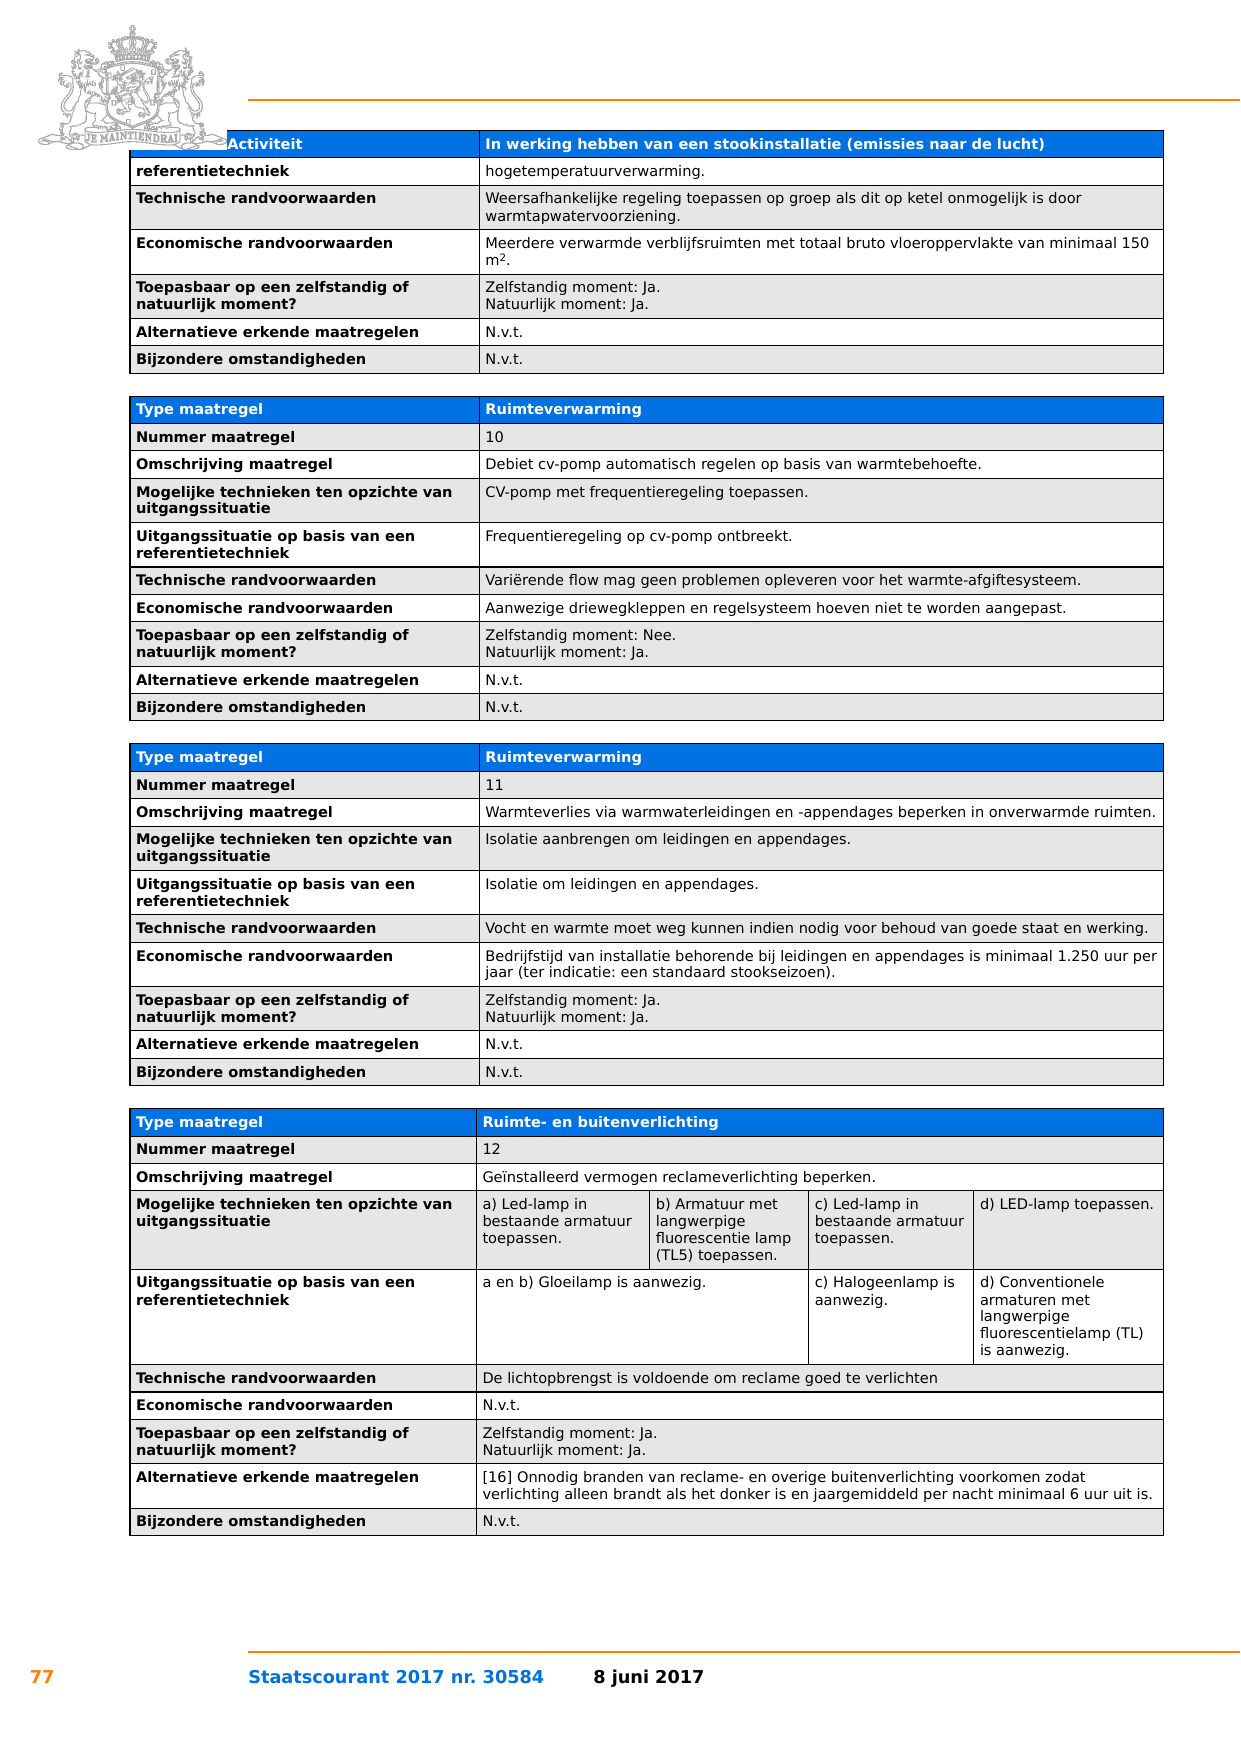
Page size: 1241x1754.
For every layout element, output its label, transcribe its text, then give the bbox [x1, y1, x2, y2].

table_cell Isolatie om leidingen en appendages. [480, 871, 1163, 914]
table_cell [16] Onnodig branden van reclame- en overige buitenverlichting voorkomen zodat verlichting alleen brandt als het donker is en jaargemiddeld per nacht minimaal 6 uur uit is. [477, 1464, 1163, 1507]
table_cell Weersafhankelijke regeling toepassen op groep als dit op ketel onmogelijk is door warmtapwatervoorziening. [480, 186, 1163, 229]
table_cell N.v.t. [480, 346, 1163, 373]
picture [38, 25, 227, 150]
table_cell Technische randvoorwaarden [131, 186, 479, 229]
table_cell Warmteverlies via warmwaterleidingen en -appendages beperken in onverwarmde ruimten. [480, 799, 1163, 826]
table_cell Technische randvoorwaarden [131, 915, 479, 942]
table_cell b) Armatuur met langwerpige fluorescentie lamp (TL5) toepassen. [650, 1191, 808, 1269]
table_cell Economische randvoorwaarden [131, 595, 479, 621]
table_cell N.v.t. [480, 694, 1163, 720]
table_cell Geïnstalleerd vermogen reclameverlichting beperken. [477, 1164, 1163, 1190]
table_cell Omschrijving maatregel [131, 799, 479, 826]
table_cell Mogelijke technieken ten opzichte van uitgangssituatie [131, 827, 479, 870]
table_header Type maatregel [131, 744, 479, 771]
table_cell Vocht en warmte moet weg kunnen indien nodig voor behoud van goede staat en werking. [480, 915, 1163, 942]
table_cell Variërende flow mag geen problemen opleveren voor het warmte-afgiftesysteem. [480, 568, 1163, 594]
table_header Activiteit [131, 131, 479, 157]
table_header Ruimteverwarming [480, 744, 1163, 771]
table_cell Alternatieve erkende maatregelen [131, 667, 479, 693]
table_cell Omschrijving maatregel [131, 451, 479, 478]
table_cell Mogelijke technieken ten opzichte van uitgangssituatie [131, 479, 479, 522]
table_cell Debiet cv-pomp automatisch regelen op basis van warmtebehoefte. [480, 451, 1163, 478]
table_cell Economische randvoorwaarden [131, 943, 479, 986]
table_cell De lichtopbrengst is voldoende om reclame goed te verlichten [477, 1365, 1163, 1391]
table_cell Bijzondere omstandigheden [131, 1059, 479, 1085]
table_cell a) Led-lamp in bestaande armatuur toepassen. [477, 1191, 649, 1269]
table_cell Omschrijving maatregel [131, 1164, 476, 1190]
table_cell Bijzondere omstandigheden [131, 694, 479, 720]
table_cell N.v.t. [480, 667, 1163, 693]
table_cell Economische randvoorwaarden [131, 230, 479, 273]
table_cell referentietechniek [131, 158, 479, 185]
table_cell Zelfstandig moment: Nee. Natuurlijk moment: Ja. [480, 622, 1163, 666]
table_header Type maatregel [131, 397, 479, 423]
table_cell Frequentieregeling op cv-pomp ontbreekt. [480, 523, 1163, 566]
table_cell Uitgangssituatie op basis van een referentietechniek [131, 1270, 476, 1364]
table_cell Isolatie aanbrengen om leidingen en appendages. [480, 827, 1163, 870]
table_cell Toepasbaar op een zelfstandig of natuurlijk moment? [131, 987, 479, 1030]
table_cell Toepasbaar op een zelfstandig of natuurlijk moment? [131, 1420, 476, 1463]
table_cell Toepasbaar op een zelfstandig of natuurlijk moment? [131, 275, 479, 318]
table_cell Zelfstandig moment: Ja. Natuurlijk moment: Ja. [477, 1420, 1163, 1463]
table_cell Alternatieve erkende maatregelen [131, 319, 479, 345]
table_cell Technische randvoorwaarden [131, 568, 479, 594]
table_cell a en b) Gloeilamp is aanwezig. [477, 1270, 808, 1364]
table_cell Economische randvoorwaarden [131, 1393, 476, 1419]
table_cell 10 [480, 424, 1163, 450]
table_cell Bijzondere omstandigheden [131, 1509, 476, 1535]
table_cell 12 [477, 1137, 1163, 1163]
table_cell hogetemperatuurverwarming. [480, 158, 1163, 185]
table_cell N.v.t. [477, 1393, 1163, 1419]
table_cell Uitgangssituatie op basis van een referentietechniek [131, 523, 479, 566]
table_cell Alternatieve erkende maatregelen [131, 1464, 476, 1507]
table_cell Nummer maatregel [131, 772, 479, 798]
table_cell Zelfstandig moment: Ja. Natuurlijk moment: Ja. [480, 275, 1163, 318]
table_cell Uitgangssituatie op basis van een referentietechniek [131, 871, 479, 914]
table_cell N.v.t. [480, 319, 1163, 345]
table_cell d) Conventionele armaturen met langwerpige fluorescentielamp (TL) is aanwezig. [974, 1270, 1163, 1364]
table_cell c) Halogeenlamp is aanwezig. [809, 1270, 973, 1364]
table_cell Meerdere verwarmde verblijfsruimten met totaal bruto vloeroppervlakte van minimaal 150 m2. [480, 230, 1163, 273]
table_cell Nummer maatregel [131, 1137, 476, 1163]
table_cell Aanwezige driewegkleppen en regelsysteem hoeven niet te worden aangepast. [480, 595, 1163, 621]
table_cell Bedrijfstijd van installatie behorende bij leidingen en appendages is minimaal 1.250 uur per jaar (ter indicatie: een standaard stookseizoen). [480, 943, 1163, 986]
table_cell N.v.t. [480, 1031, 1163, 1058]
table_cell Nummer maatregel [131, 424, 479, 450]
table_cell Technische randvoorwaarden [131, 1365, 476, 1391]
table_cell Bijzondere omstandigheden [131, 346, 479, 373]
table_header Ruimteverwarming [480, 397, 1163, 423]
table_cell Alternatieve erkende maatregelen [131, 1031, 479, 1058]
table_cell N.v.t. [480, 1059, 1163, 1085]
table_header In werking hebben van een stookinstallatie (emissies naar de lucht) [480, 131, 1163, 157]
table_cell Toepasbaar op een zelfstandig of natuurlijk moment? [131, 622, 479, 666]
table_cell Zelfstandig moment: Ja. Natuurlijk moment: Ja. [480, 987, 1163, 1030]
table_cell c) Led-lamp in bestaande armatuur toepassen. [809, 1191, 973, 1269]
table_cell 11 [480, 772, 1163, 798]
table_cell CV-pomp met frequentieregeling toepassen. [480, 479, 1163, 522]
table_cell Mogelijke technieken ten opzichte van uitgangssituatie [131, 1191, 476, 1269]
table_cell d) LED-lamp toepassen. [974, 1191, 1163, 1269]
table_cell N.v.t. [477, 1509, 1163, 1535]
table_header Type maatregel [131, 1109, 476, 1136]
table_header Ruimte- en buitenverlichting [477, 1109, 1163, 1136]
